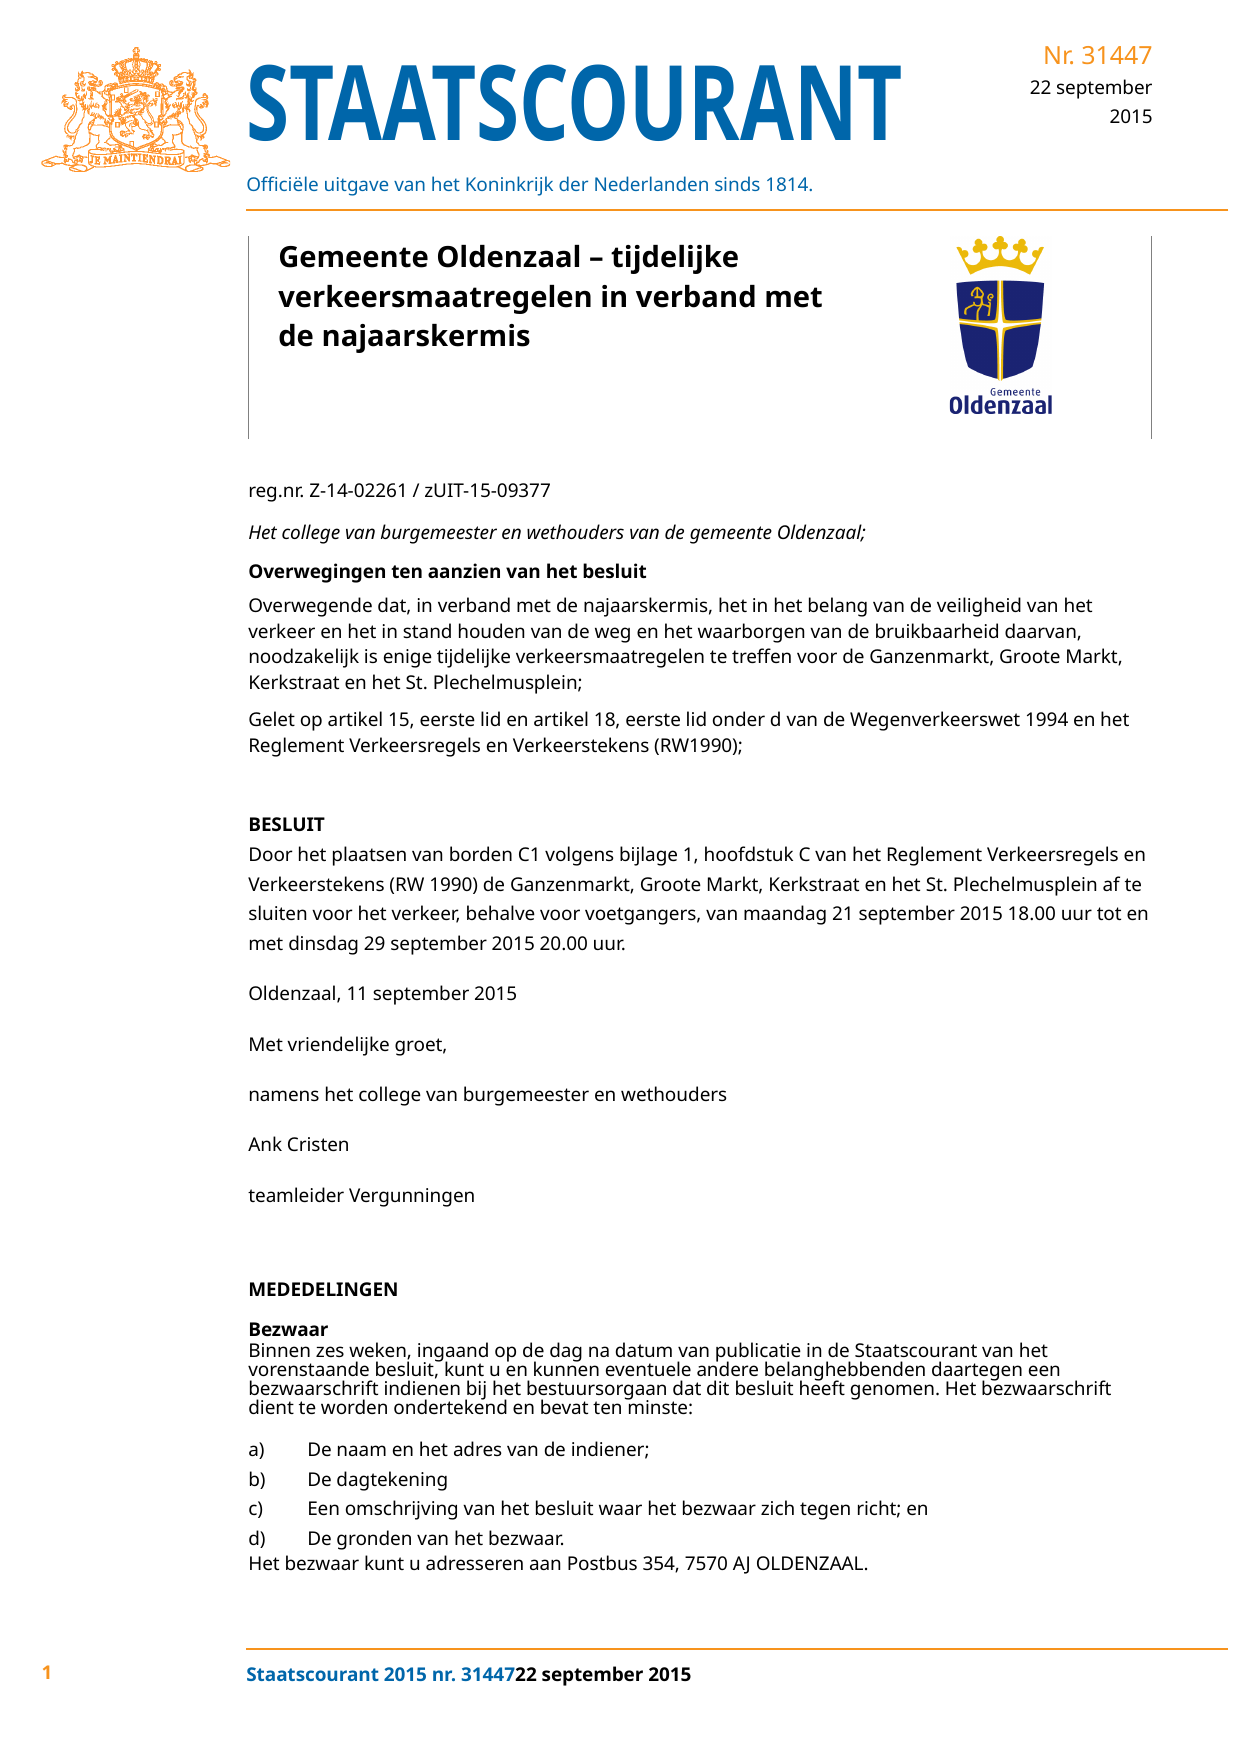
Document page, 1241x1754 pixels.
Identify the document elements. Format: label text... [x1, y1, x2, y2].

list De gronden van het bezwaar. [248, 1525, 1152, 1551]
text Overwegingen ten aanzien van het besluit [248, 558, 1152, 584]
list De dagtekening [248, 1466, 1152, 1492]
list De naam en het adres van de indiener; [248, 1436, 1152, 1462]
table_header [850, 414, 1151, 439]
text Binnen zes weken, ingaand op de dag na datum van publicatie in de Staatscourant van het vorenstaande besluit, kunt u en kunnen eventuele andere belanghebbenden daartegen een bezwaarschrift indienen bij het bestuursorgaan dat dit besluit heeft genomen. Het bezwaarschrift dient te worden ondertekend en bevat ten minste: [248, 1342, 1152, 1419]
table_header [1052, 236, 1151, 413]
text reg.nr. Z-14-02261 / zUIT-15-09377 [248, 477, 1152, 503]
text BESLUIT [248, 812, 1152, 837]
text Met vriendelijke groet, [248, 1031, 1152, 1056]
table_header Gemeente Oldenzaal – tijdelijke verkeersmaatregelen in verband met de najaarskermis [249, 236, 850, 439]
text Het college van burgemeester en wethouders van de gemeente Oldenzaal; [248, 519, 1152, 544]
text Oldenzaal, 11 september 2015 [248, 980, 1152, 1006]
table_header [850, 236, 949, 413]
picture [41, 47, 231, 172]
picture [949, 236, 1052, 414]
text Gelet op artikel 15, eerste lid en artikel 18, eerste lid onder d van de Wegenverkeerswet 1994 en het Reglement Verkeersregels en Verkeerstekens (RW1990); [248, 706, 1152, 757]
text teamleider Vergunningen [248, 1182, 1152, 1208]
list Een omschrijving van het besluit waar het bezwaar zich tegen richt; en [248, 1496, 1152, 1521]
text Overwegende dat, in verband met de najaarskermis, het in het belang van de veiligheid van het verkeer en het in stand houden van de weg en het waarborgen van de bruikbaarheid daarvan, noodzakelijk is enige tijdelijke verkeersmaatregelen te treffen voor de Ganzenmarkt, Groote Markt, Kerkstraat en het St. Plechelmusplein; [248, 592, 1152, 695]
text Ank Cristen [248, 1132, 1152, 1157]
text Bezwaar [248, 1316, 1152, 1342]
text namens het college van burgemeester en wethouders [248, 1081, 1152, 1107]
text Door het plaatsen van borden C1 volgens bijlage 1, hoofdstuk C van het Reglement Verkeersregels en Verkeerstekens (RW 1990) de Ganzenmarkt, Groote Markt, Kerkstraat en het St. Plechelmusplein af te sluiten voor het verkeer, behalve voor voetgangers, van maandag 21 september 2015 18.00 uur tot en met dinsdag 29 september 2015 20.00 uur. [248, 841, 1152, 956]
text Het bezwaar kunt u adresseren aan Postbus 354, 7570 AJ OLDENZAAL. [248, 1555, 1152, 1574]
text MEDEDELINGEN [248, 1277, 1152, 1302]
